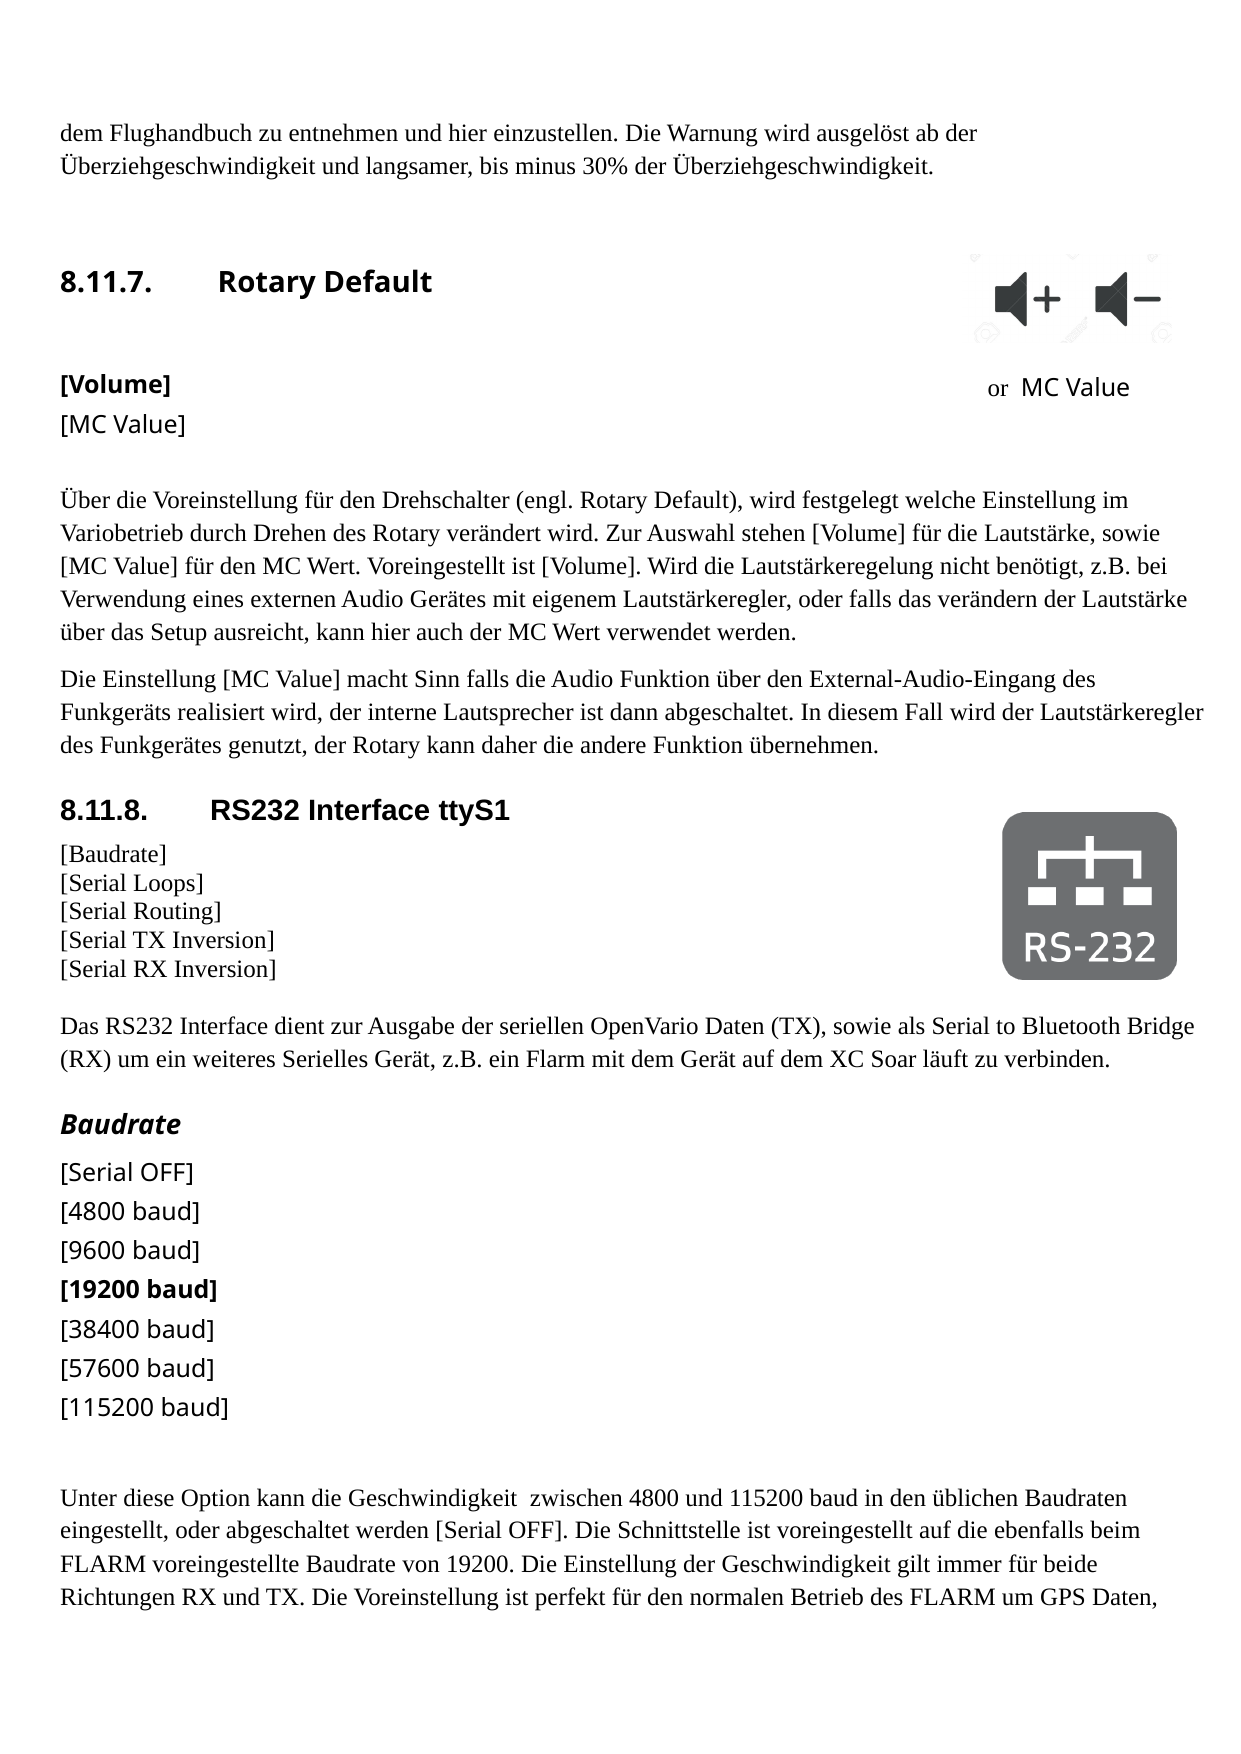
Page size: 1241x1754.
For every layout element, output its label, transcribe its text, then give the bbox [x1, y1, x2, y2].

text [1183, 839, 1207, 868]
text [1183, 925, 1207, 954]
text [57600 baud] [60, 1351, 1207, 1384]
text [Serial Loops] [60, 868, 996, 896]
text [1183, 868, 1207, 896]
text Das RS232 Interface dient zur Ausgabe der seriellen OpenVario Daten (TX), sowie als Serial to Bluetooth Bridge (RX) um ein weiteres Serielles Gerät, z.B. ein Flarm mit dem Gerät auf dem XC Soar läuft zu verbinden. [60, 1011, 1207, 1073]
text Über die Voreinstellung für den Drehschalter (engl. Rotary Default), wird festgelegt welche Einstellung im Variobetrieb durch Drehen des Rotary verändert wird. Zur Auswahl stehen [Volume] für die Lautstärke, sowie [MC Value] für den MC Wert. Voreingestellt ist [Volume]. Wird die Lautstärkeregelung nicht benötigt, z.B. bei Verwendung eines externen Audio Gerätes mit eigenem Lautstärkeregler, oder falls das verändern der Lautstärke über das Setup ausreicht, kann hier auch der MC Wert verwendet werden. [60, 485, 1207, 646]
text [Serial RX Inversion] [60, 954, 1207, 983]
text [9600 baud] [60, 1233, 1207, 1267]
picture [996, 812, 1183, 980]
text Die Einstellung [MC Value] macht Sinn falls die Audio Funktion über den External-Audio-Eingang des Funkgeräts realisiert wird, der interne Lautsprecher ist dann abgeschaltet. In diesem Fall wird der Lautstärkeregler des Funkgerätes genutzt, der Rotary kann daher die andere Funktion übernehmen. [60, 664, 1207, 759]
text [Serial OFF] [60, 1155, 1207, 1189]
text dem Flughandbuch zu entnehmen und hier einzustellen. Die Warnung wird ausgelöst ab der Überziehgeschwindigkeit und langsamer, bis minus 30% der Überziehgeschwindigkeit. [60, 118, 1207, 180]
text [4800 baud] [60, 1194, 1207, 1228]
text Unter diese Option kann die Geschwindigkeit zwischen 4800 und 115200 baud in den üblichen Baudraten eingestellt, oder abgeschaltet werden [Serial OFF]. Die Schnittstelle ist voreingestellt auf die ebenfalls beim FLARM voreingestellte Baudrate von 19200. Die Einstellung der Geschwindigkeit gilt immer für beide Richtungen RX und TX. Die Voreinstellung ist perfekt für den normalen Betrieb des FLARM um GPS Daten, [60, 1483, 1207, 1610]
subtitle Rotary Default [60, 261, 961, 301]
subtitle [1172, 261, 1207, 301]
text [Baudrate] [60, 839, 996, 868]
subtitle RS232 Interface ttyS1 [60, 793, 1207, 826]
text [115200 baud] [60, 1390, 1207, 1424]
text [38400 baud] [60, 1311, 1207, 1345]
text [Serial TX Inversion] [60, 925, 996, 954]
text [Volume] [60, 367, 1207, 401]
picture [961, 254, 1172, 343]
subtitle Baudrate [60, 1104, 1207, 1142]
text [19200 baud] [60, 1272, 1207, 1306]
text [Serial Routing] [60, 896, 996, 925]
text [1183, 896, 1207, 925]
text [MC Value] [60, 406, 1207, 440]
